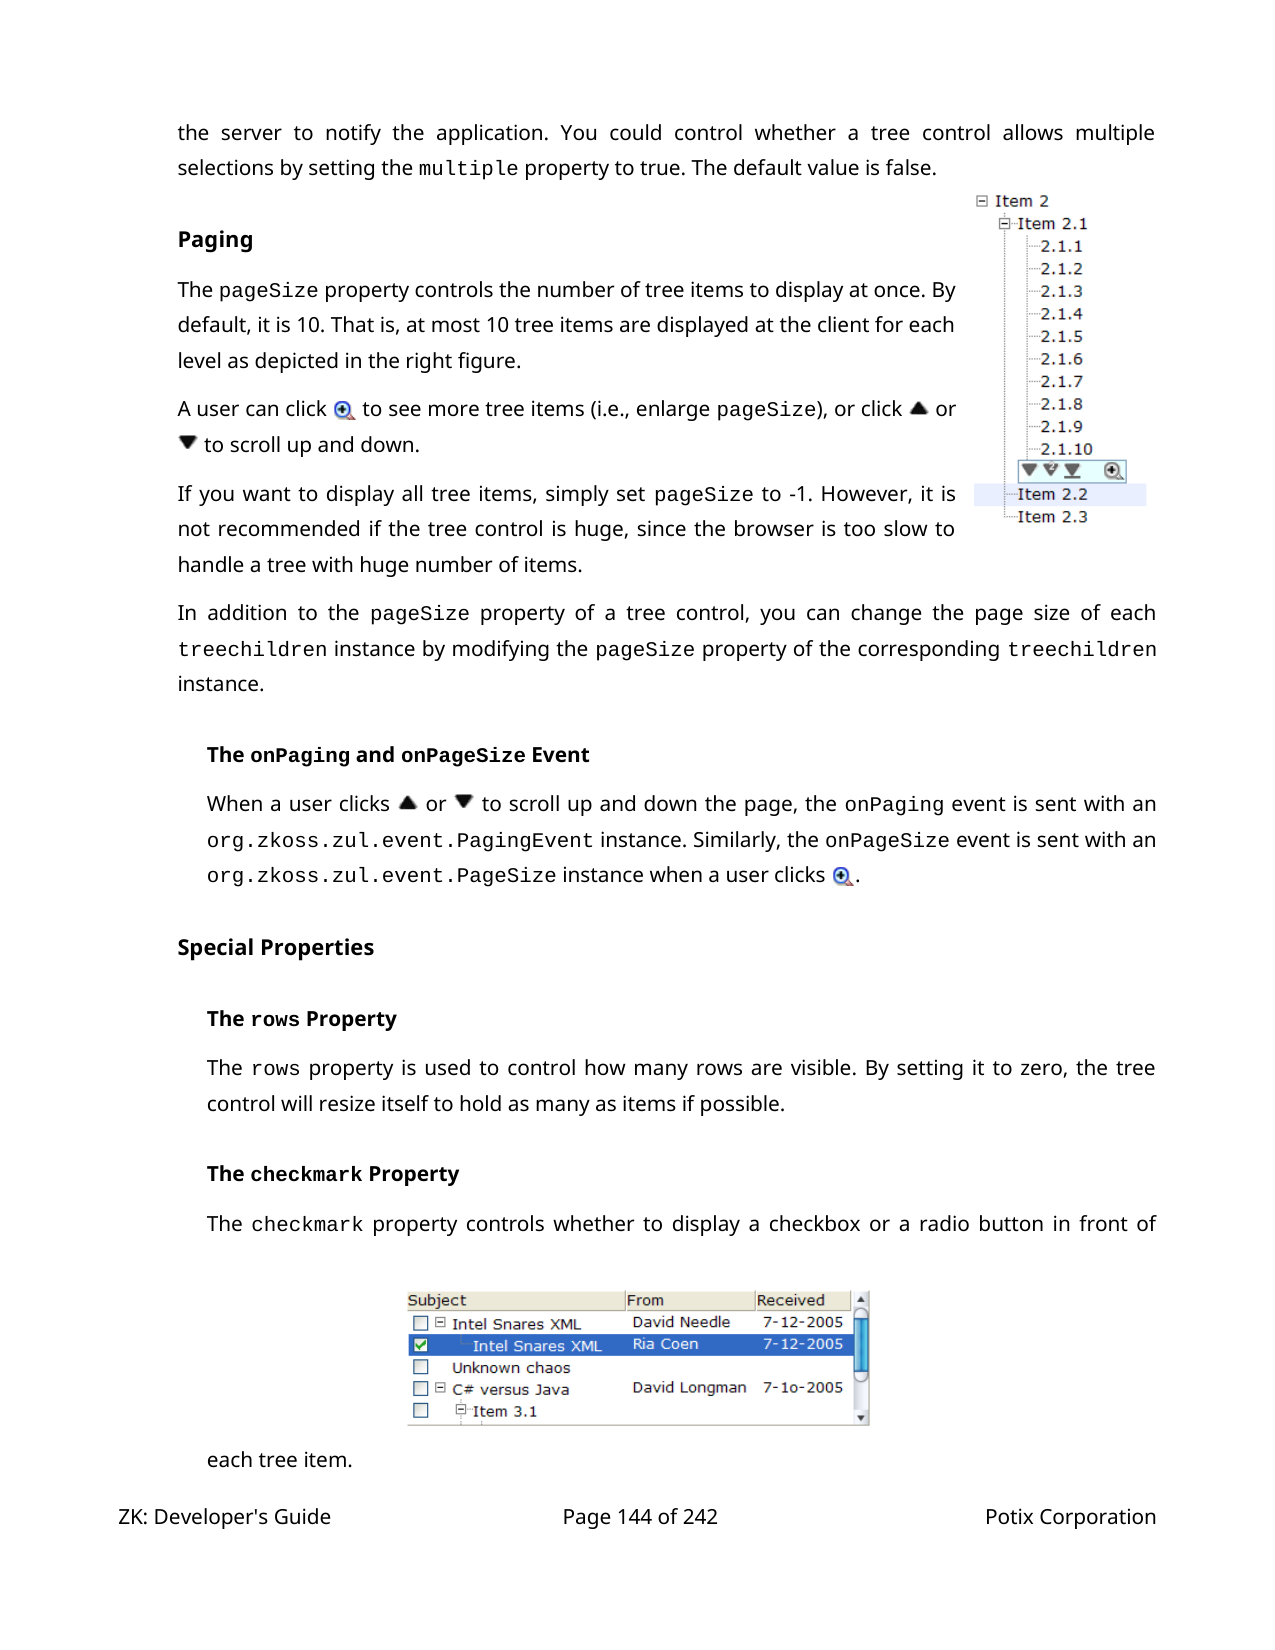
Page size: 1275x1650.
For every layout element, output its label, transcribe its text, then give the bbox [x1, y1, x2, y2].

text In addition to the pageSize property of a tree control, you can change the page size of each treechildren instance by modifying the pageSize property of the corresponding treechildren instance. [177, 598, 1157, 698]
picture [831, 866, 855, 886]
text the server to notify the application. You could control whether a tree control allows multiple selections by setting the multiple property to true. The default value is false. [177, 118, 1157, 182]
text The checkmark property controls whether to display a checkbox or a radio button in front of each tree item. [207, 1209, 1157, 1473]
subtitle [1147, 224, 1157, 254]
subtitle Paging [177, 224, 974, 254]
text When a user clicks or to scroll up and down the page, the onPaging event is sent with an org.zkoss.zul.event.PagingEvent instance. Similarly, the onPageSize event is sent with an org.zkoss.zul.event.PageSize instance when a user clicks . [207, 789, 1157, 889]
picture [974, 188, 1147, 530]
picture [453, 793, 475, 812]
picture [397, 793, 419, 812]
subtitle Special Properties [177, 932, 1157, 962]
text If you want to display all tree items, simply set pageSize to -1. However, it is not recommended if the tree control is huge, since the browser is too slow to handle a tree with huge number of items. [177, 479, 1157, 578]
text The pageSize property controls the number of tree items to display at once. By default, it is 10. That is, at most 10 tree items are displayed at the client for each level as depicted in the right figure. [177, 275, 974, 374]
picture [177, 433, 199, 453]
text The rows property is used to control how many rows are visible. By setting it to zero, the tree control will resize itself to hold as many as items if possible. [207, 1053, 1157, 1117]
text A user can click to see more tree items (i.e., enlarge pageSize), or click or to scroll up and down. [177, 394, 974, 458]
subtitle The checkmark Property [207, 1159, 1157, 1188]
picture [332, 400, 357, 420]
subtitle The rows Property [207, 1004, 1157, 1033]
picture [908, 398, 930, 417]
subtitle The onPaging and onPageSize Event [207, 740, 1157, 769]
picture [403, 1286, 872, 1427]
